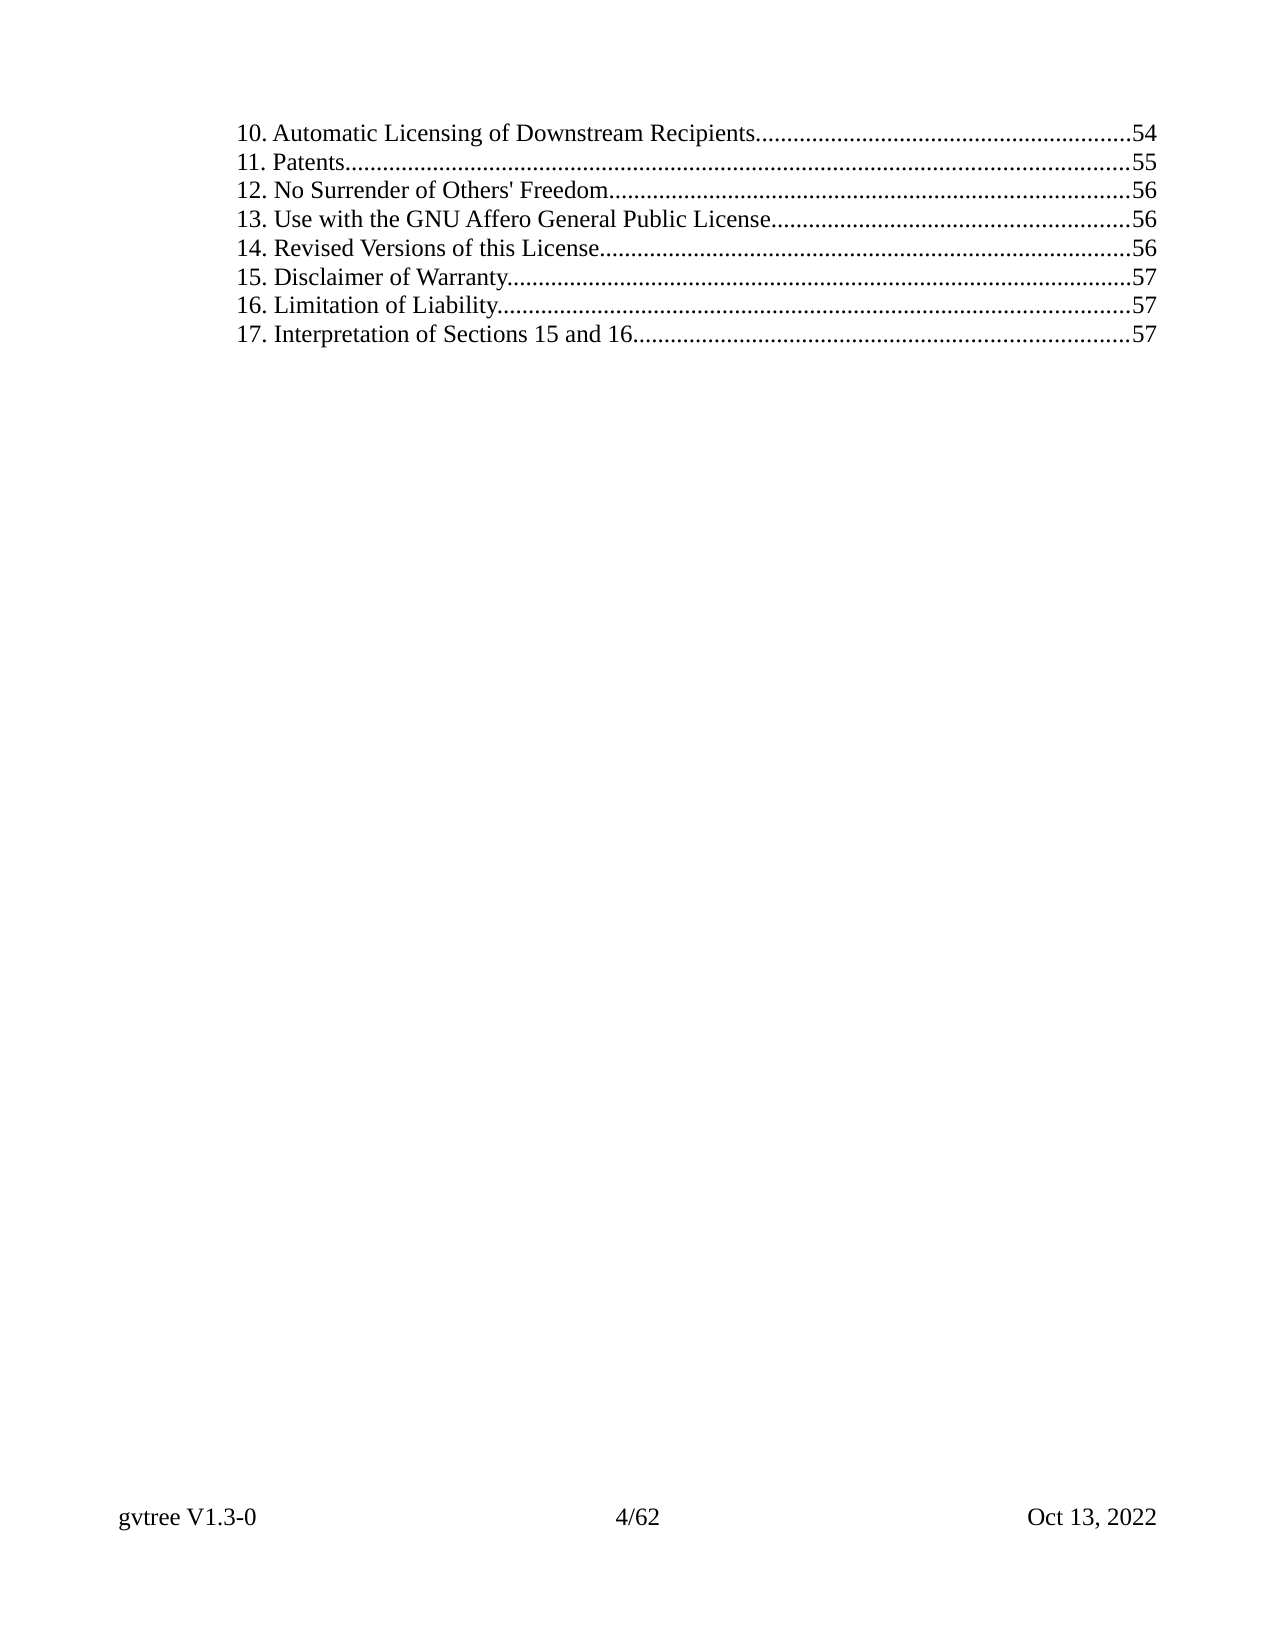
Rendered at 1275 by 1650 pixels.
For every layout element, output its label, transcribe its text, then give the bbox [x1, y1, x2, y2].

text 13. Use with the GNU Affero General Public License. 56 [236, 204, 1157, 233]
text 14. Revised Versions of this License. 56 [236, 233, 1157, 262]
text 10. Automatic Licensing of Downstream Recipients. 54 [236, 118, 1157, 147]
text 16. Limitation of Liability. 57 [236, 291, 1157, 319]
text 12. No Surrender of Others' Freedom. 56 [236, 176, 1157, 204]
text 17. Interpretation of Sections 15 and 16. 57 [236, 319, 1157, 348]
text 15. Disclaimer of Warranty. 57 [236, 262, 1157, 291]
text 11. Patents. 55 [236, 147, 1157, 176]
